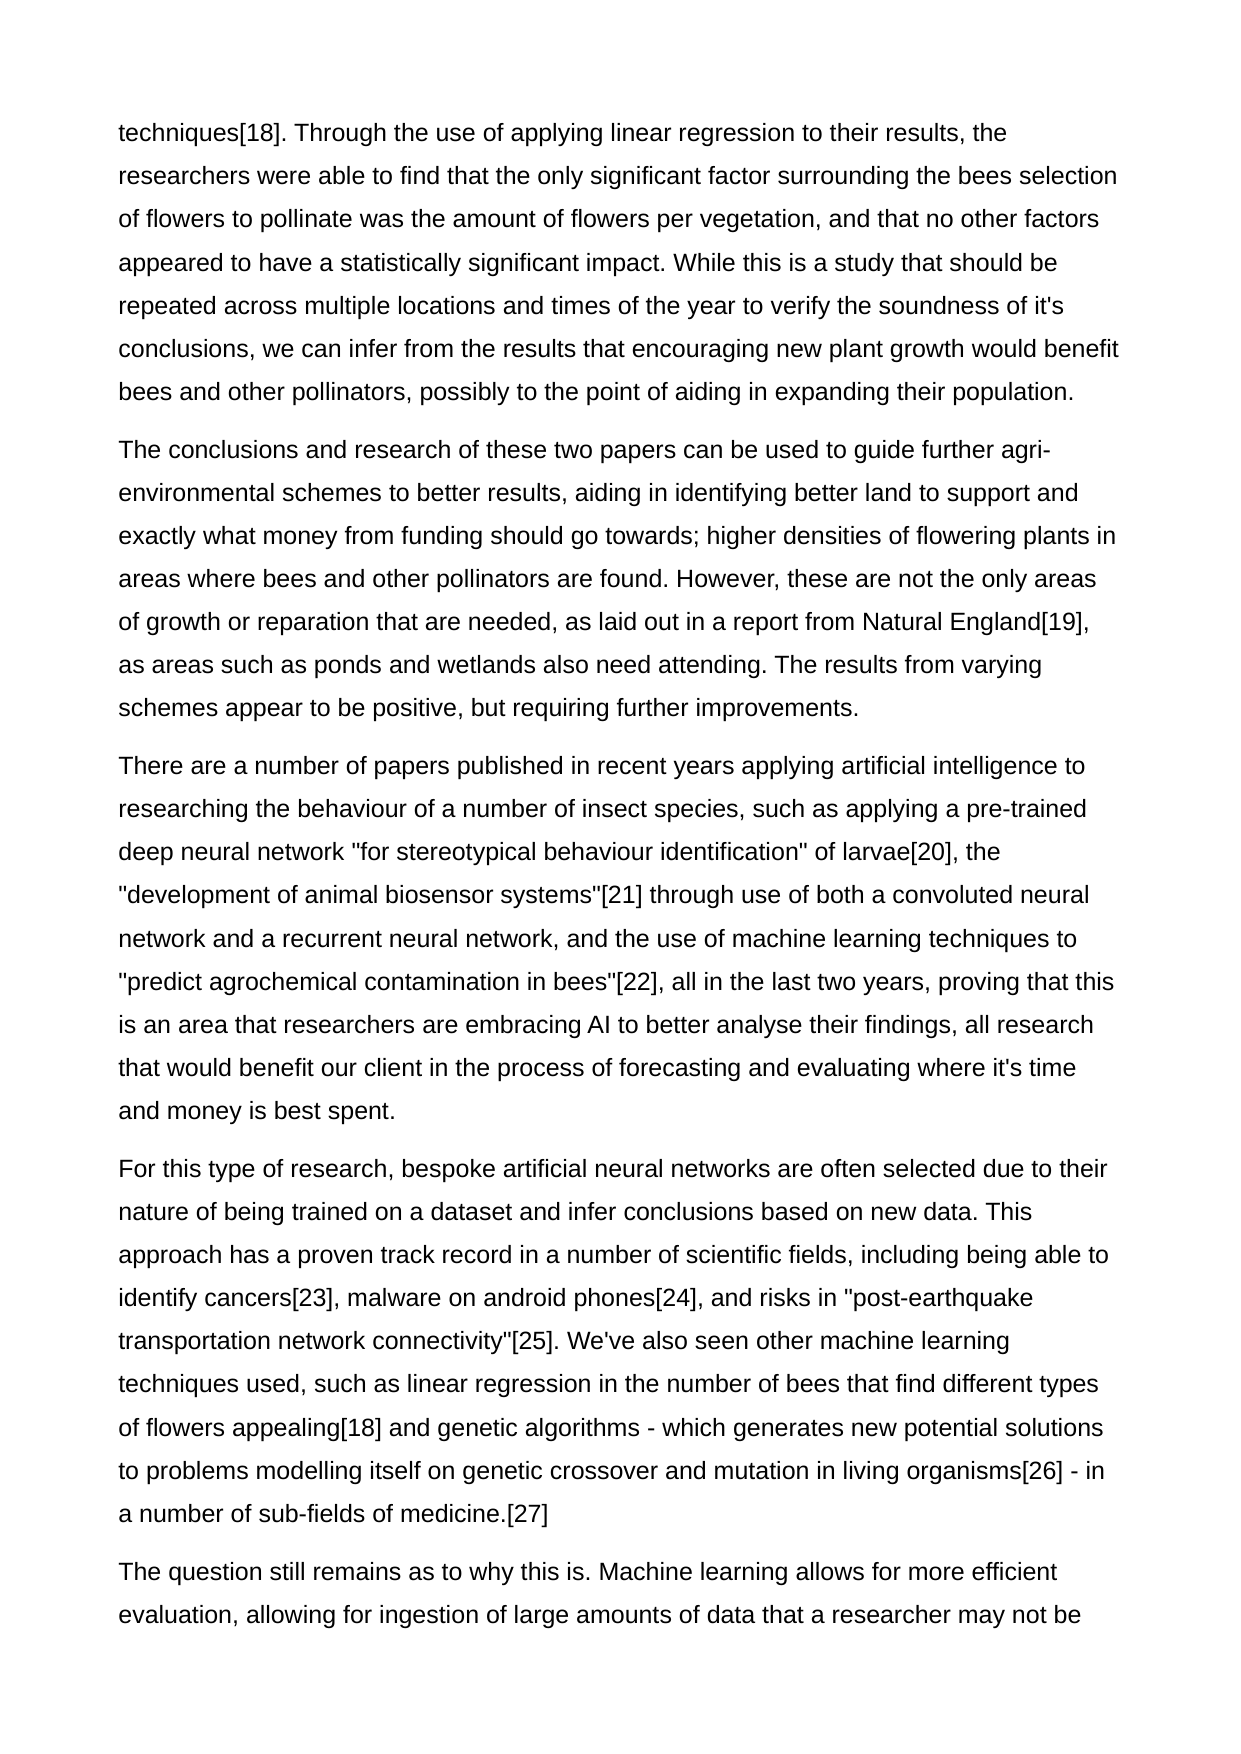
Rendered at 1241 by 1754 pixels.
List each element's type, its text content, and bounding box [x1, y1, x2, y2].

text The conclusions and research of these two papers can be used to guide further agri-environmental schemes to better results, aiding in identifying better land to support and exactly what money from funding should go towards; higher densities of flowering plants in areas where bees and other pollinators are found. However, these are not the only areas of growth or reparation that are needed, as laid out in a report from Natural England[19], as areas such as ponds and wetlands also need attending. The results from varying schemes appear to be positive, but requiring further improvements. [118, 434, 1122, 722]
text There are a number of papers published in recent years applying artificial intelligence to researching the behaviour of a number of insect species, such as applying a pre-trained deep neural network "for stereotypical behaviour identification" of larvae[20], the "development of animal biosensor systems"[21] through use of both a convoluted neural network and a recurrent neural network, and the use of machine learning techniques to "predict agrochemical contamination in bees"[22], all in the last two years, proving that this is an area that researchers are embracing AI to better analyse their findings, all research that would benefit our client in the process of forecasting and evaluating where it's time and money is best spent. [118, 751, 1122, 1125]
text techniques[18]. Through the use of applying linear regression to their results, the researchers were able to find that the only significant factor surrounding the bees selection of flowers to pollinate was the amount of flowers per vegetation, and that no other factors appeared to have a statistically significant impact. While this is a study that should be repeated across multiple locations and times of the year to verify the soundness of it's conclusions, we can infer from the results that encouraging new plant growth would benefit bees and other pollinators, possibly to the point of aiding in expanding their population. [118, 118, 1122, 406]
text The question still remains as to why this is. Machine learning allows for more efficient evaluation, allowing for ingestion of large amounts of data that a researcher may not be [118, 1556, 1122, 1628]
text For this type of research, bespoke artificial neural networks are often selected due to their nature of being trained on a dataset and infer conclusions based on new data. This approach has a proven track record in a number of scientific fields, including being able to identify cancers[23], malware on android phones[24], and risks in "post-earthquake transportation network connectivity"[25]. We've also seen other machine learning techniques used, such as linear regression in the number of bees that find different types of flowers appealing[18] and genetic algorithms - which generates new potential solutions to problems modelling itself on genetic crossover and mutation in living organisms[26] - in a number of sub-fields of medicine.[27] [118, 1154, 1122, 1527]
